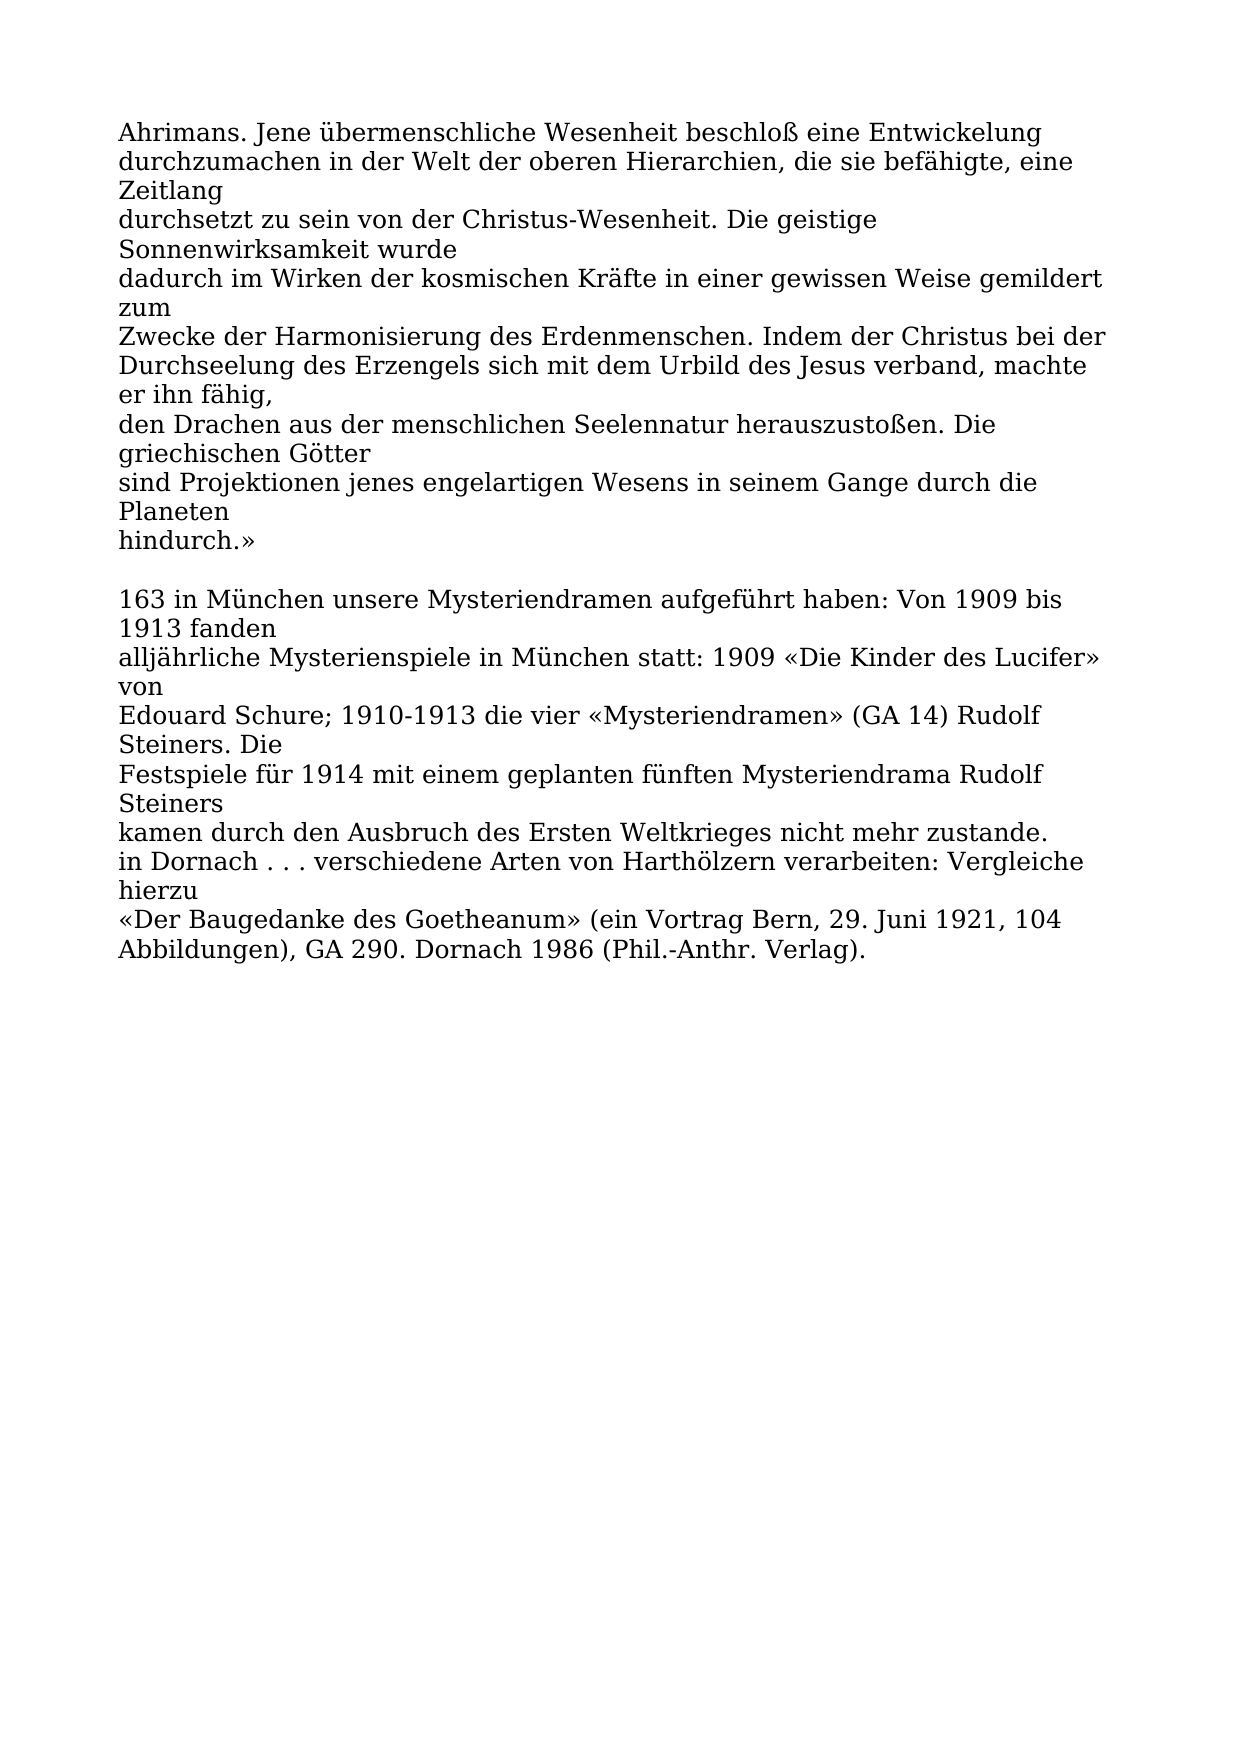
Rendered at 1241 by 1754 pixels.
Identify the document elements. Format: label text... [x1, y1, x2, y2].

text durchsetzt zu sein von der Christus-Wesenheit. Die geistige Sonnenwirksamkeit wurde [118, 206, 1122, 264]
text kamen durch den Ausbruch des Ersten Weltkrieges nicht mehr zustande. [118, 818, 1122, 847]
text durchzumachen in der Welt der oberen Hierarchien, die sie befähigte, eine Zeitlang [118, 147, 1122, 206]
text sind Projektionen jenes engelartigen Wesens in seinem Gange durch die Planeten [118, 468, 1122, 526]
text dadurch im Wirken der kosmischen Kräfte in einer gewissen Weise gemildert zum [118, 264, 1122, 322]
text «Der Baugedanke des Goetheanum» (ein Vortrag Bern, 29. Juni 1921, 104 [118, 906, 1122, 935]
text den Drachen aus der menschlichen Seelennatur herauszustoßen. Die griechischen Götter [118, 410, 1122, 468]
text 163 in München unsere Mysteriendramen aufgeführt haben: Von 1909 bis 1913 fanden [118, 585, 1122, 643]
text alljährliche Mysterienspiele in München statt: 1909 «Die Kinder des Lucifer» von [118, 643, 1122, 701]
text Festspiele für 1914 mit einem geplanten fünften Mysteriendrama Rudolf Steiners [118, 760, 1122, 818]
text Abbildungen), GA 290. Dornach 1986 (Phil.-Anthr. Verlag). [118, 935, 1122, 964]
text Ahrimans. Jene übermenschliche Wesenheit beschloß eine Entwickelung [118, 118, 1122, 147]
text Edouard Schure; 1910-1913 die vier «Mysteriendramen» (GA 14) Rudolf Steiners. Die [118, 701, 1122, 760]
text hindurch.» [118, 526, 1122, 556]
text Zwecke der Harmonisierung des Erdenmenschen. Indem der Christus bei der [118, 322, 1122, 351]
text Durchseelung des Erzengels sich mit dem Urbild des Jesus verband, machte er ihn fähig, [118, 351, 1122, 410]
text in Dornach . . . verschiedene Arten von Harthölzern verarbeiten: Vergleiche hierzu [118, 847, 1122, 906]
